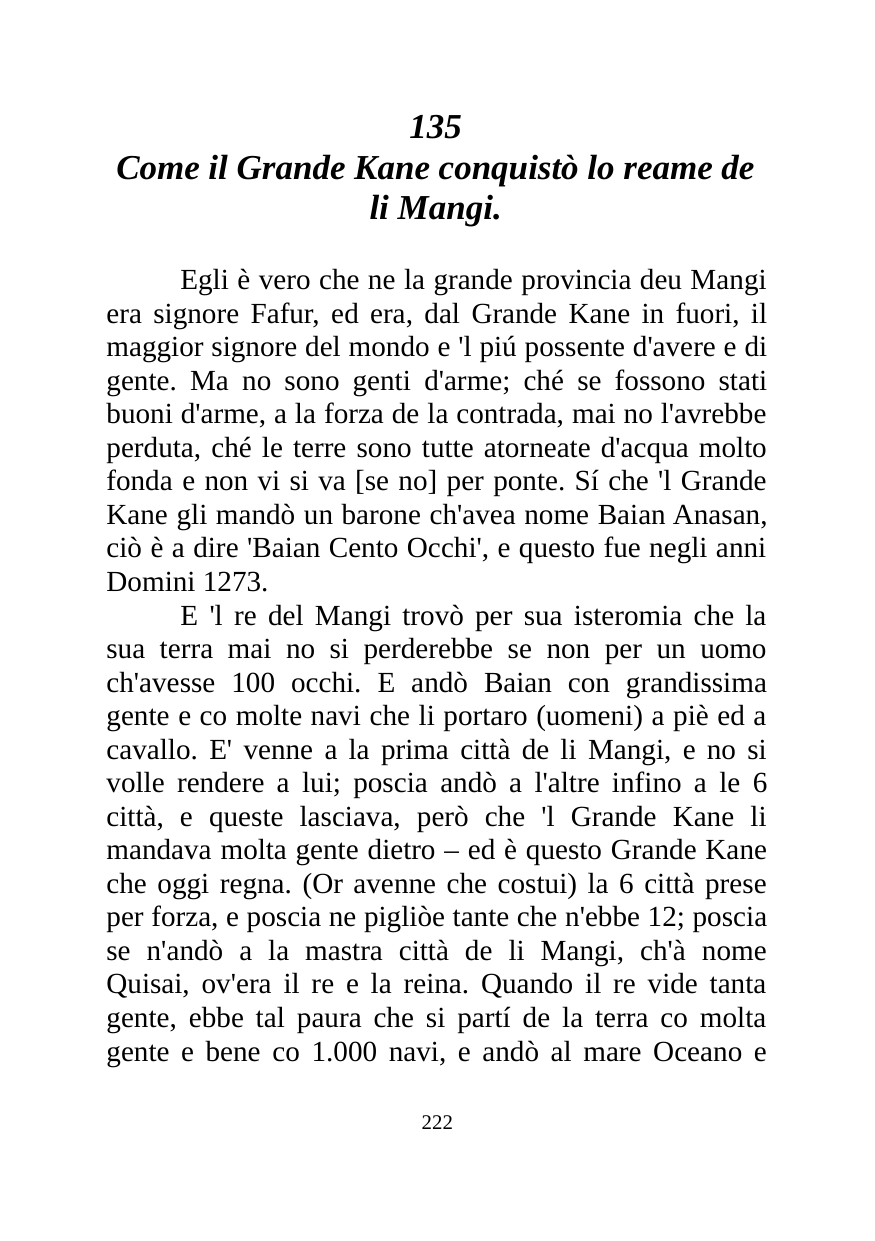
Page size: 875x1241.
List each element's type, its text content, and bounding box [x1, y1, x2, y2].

text Egli è vero che ne la grande provincia deu Mangi era signore Fafur, ed era, dal Grande Kane in fuori, il maggior signore del mondo e 'l piú possente d'avere e di gente. Ma no sono genti d'arme; ché se fossono stati buoni d'arme, a la forza de la contrada, mai no l'avrebbe perduta, ché le terre sono tutte atorneate d'acqua molto fonda e non vi si va [se no] per ponte. Sí che 'l Grande Kane gli mandò un barone ch'avea nome Baian Anasan, ciò è a dire 'Baian Cento Occhi', e questo fue negli anni Domini 1273. [106, 262, 768, 598]
subtitle 135 Come il Grande Kane conquistò lo reame de li Mangi. [106, 106, 768, 227]
text E 'l re del Mangi trovò per sua isteromia che la sua terra mai no si perderebbe se non per un uomo ch'avesse 100 occhi. E andò Baian con grandissima gente e co molte navi che li portaro (uomeni) a piè ed a cavallo. E' venne a la prima città de li Mangi, e no si volle rendere a lui; poscia andò a l'altre infino a le 6 città, e queste lasciava, però che 'l Grande Kane li mandava molta gente dietro – ed è questo Grande Kane che oggi regna. (Or avenne che costui) la 6 città prese per forza, e poscia ne pigliòe tante che n'ebbe 12; poscia se n'andò a la mastra città de li Mangi, ch'à nome Quisai, ov'era il re e la reina. Quando il re vide tanta gente, ebbe tal paura che si partí de la terra co molta gente e bene co 1.000 navi, e andò al mare Oceano e [106, 598, 768, 1067]
